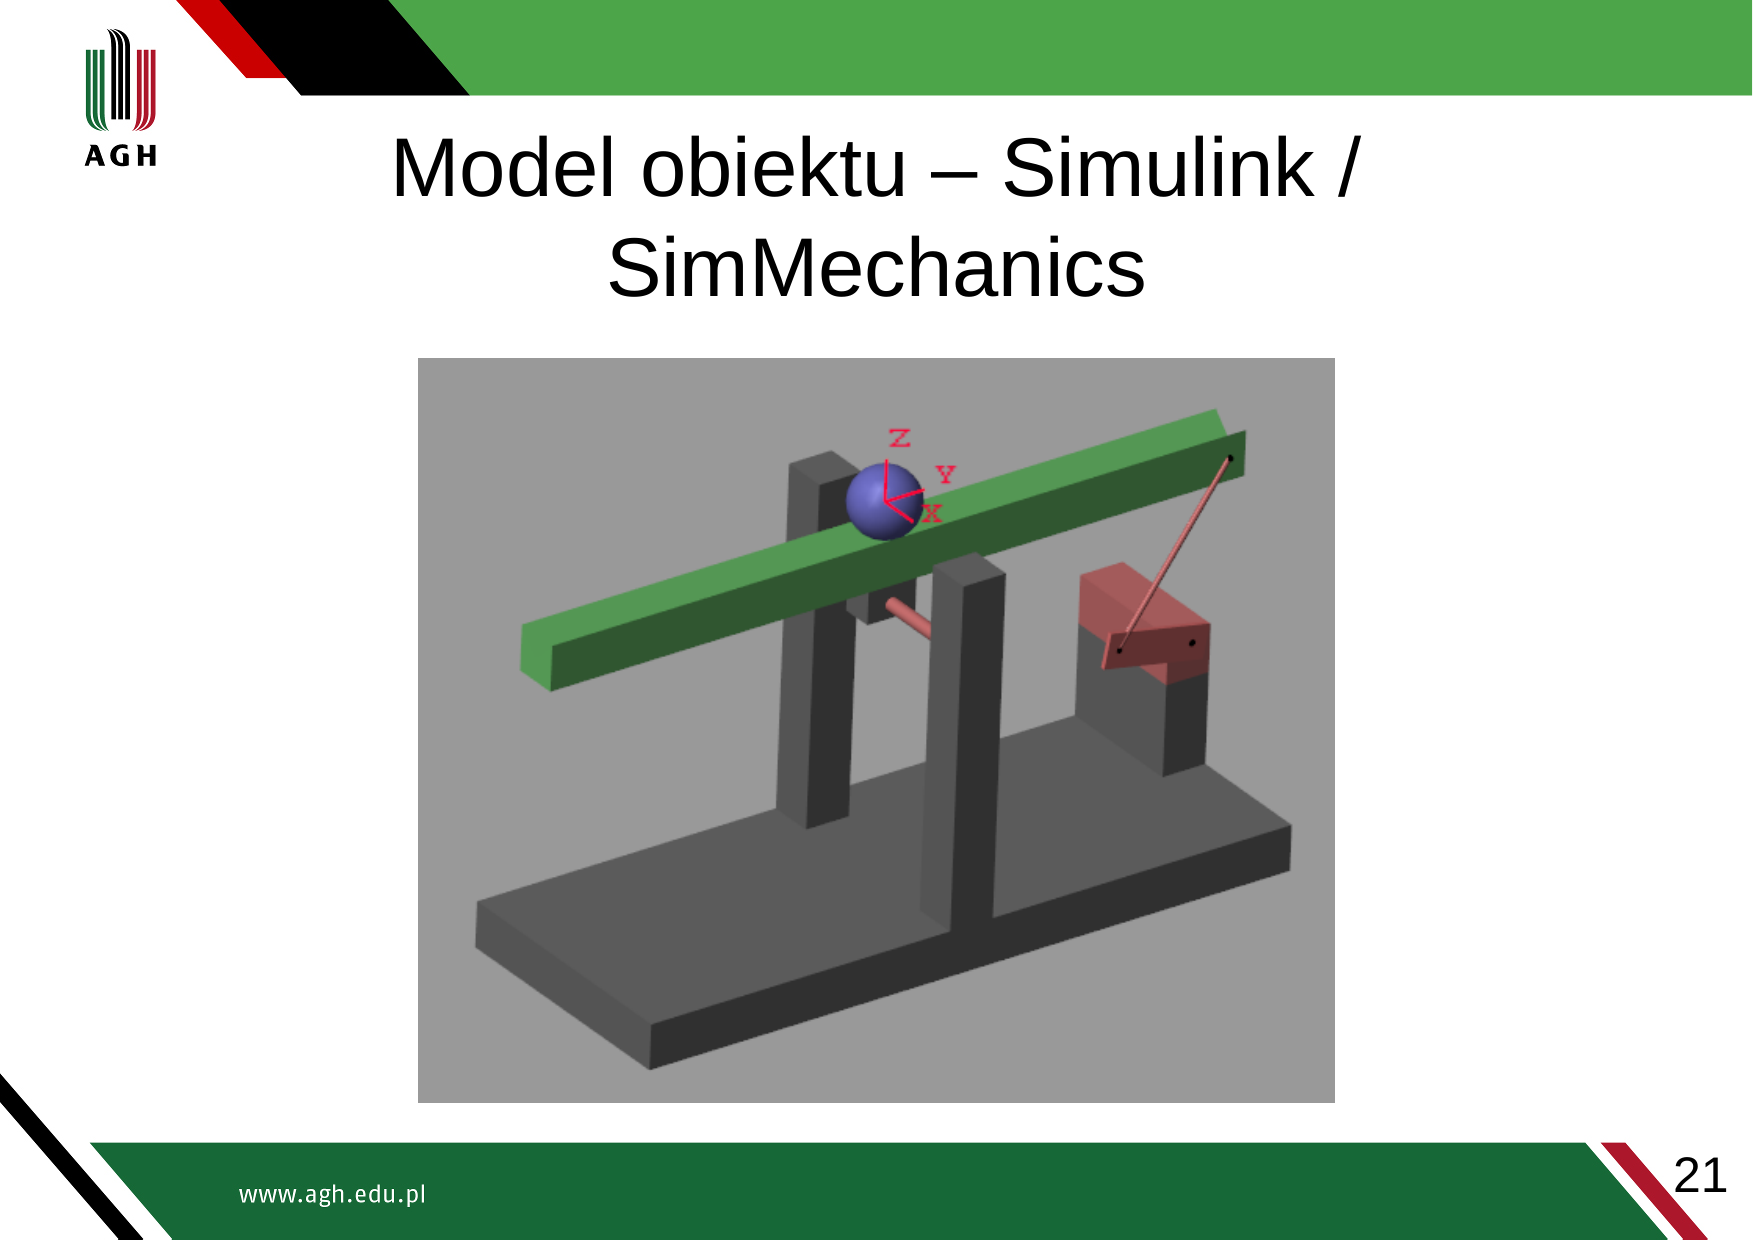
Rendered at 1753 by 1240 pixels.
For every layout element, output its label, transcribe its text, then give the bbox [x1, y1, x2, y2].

picture [0, 0, 1753, 1240]
title Model obiektu – Simulink / SimMechanics [131, 105, 1622, 323]
